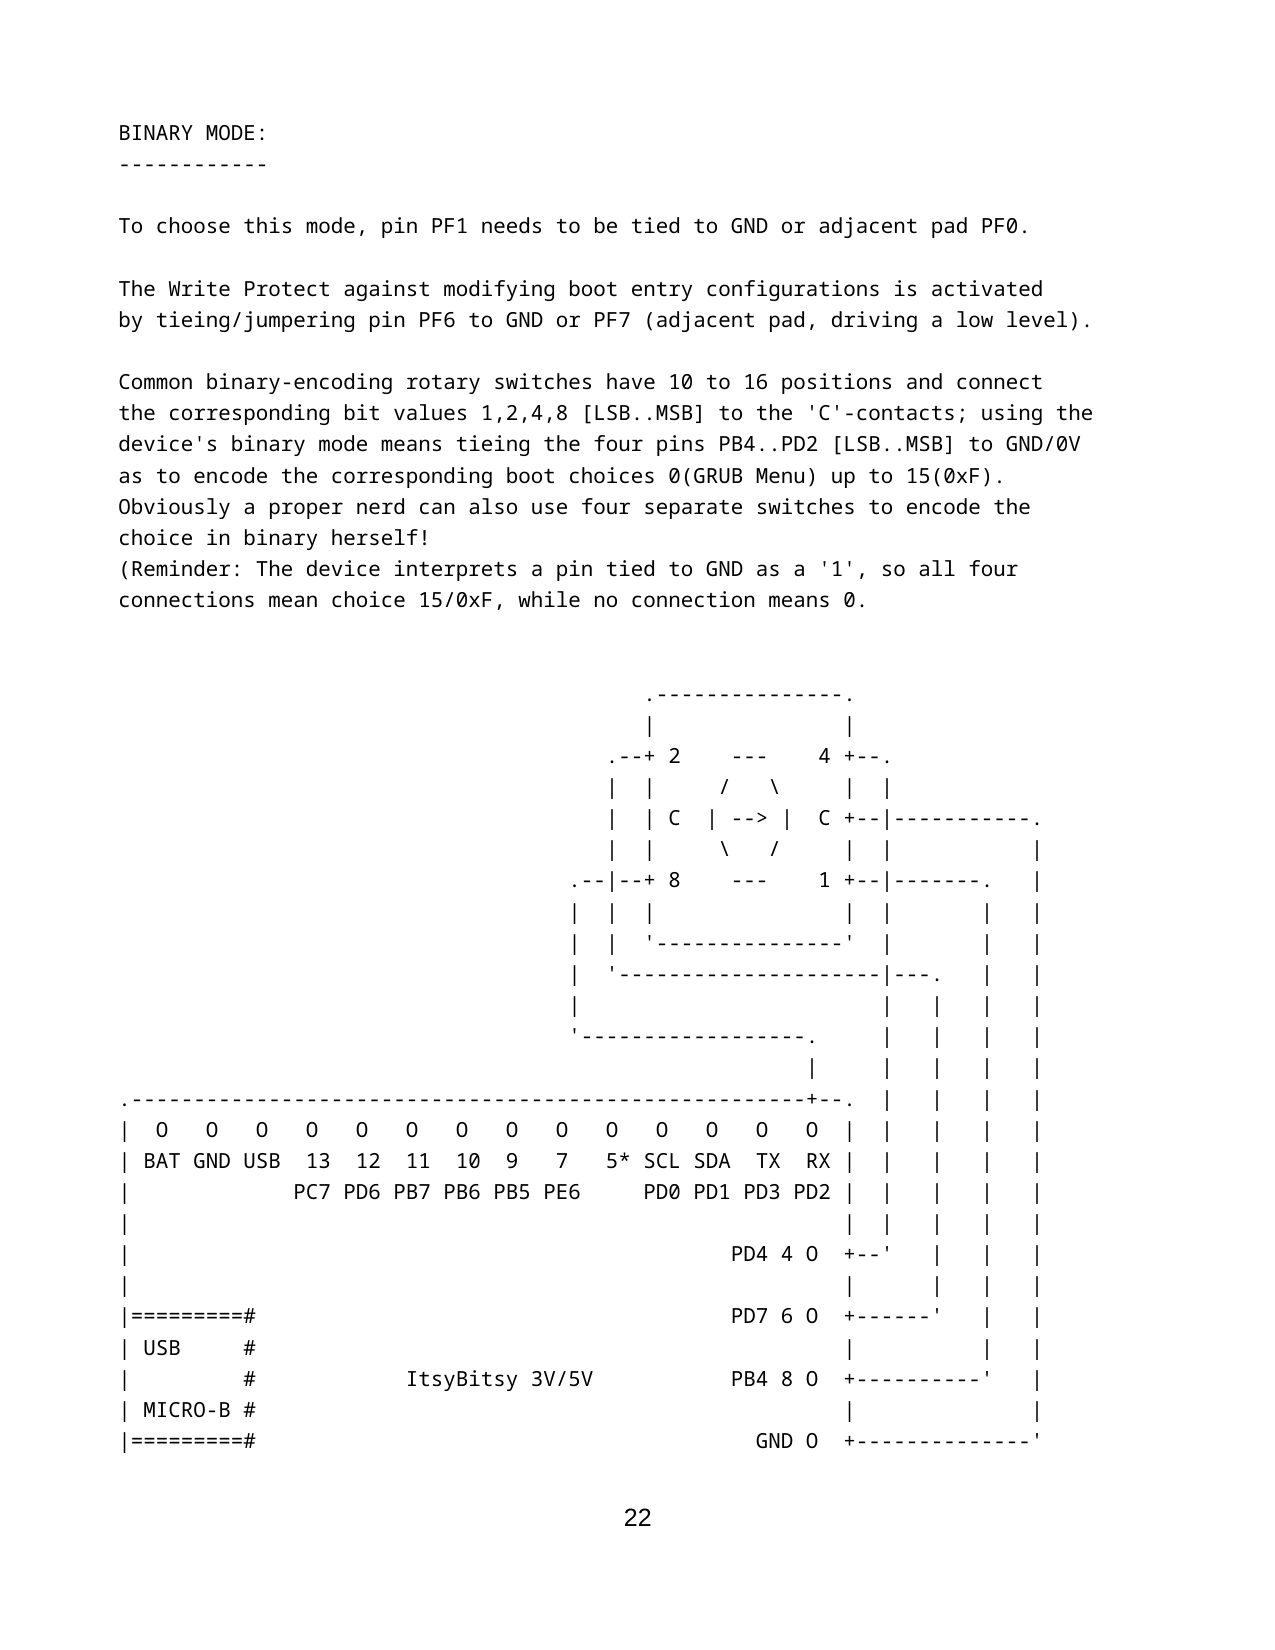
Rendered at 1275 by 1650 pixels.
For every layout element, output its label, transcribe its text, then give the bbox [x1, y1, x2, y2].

text | | [118, 710, 1157, 738]
text choice in binary herself! [118, 523, 1157, 551]
text | | \ / | | | [118, 834, 1157, 863]
text | | | | | | [118, 1208, 1157, 1237]
text | # ItsyBitsy 3V/5V PB4 8 O +----------' | [118, 1364, 1157, 1392]
text | | | | | [118, 1271, 1157, 1299]
text '------------------. | | | | [118, 1021, 1157, 1050]
text | MICRO-B # | | [118, 1395, 1157, 1423]
text To choose this mode, pin PF1 needs to be tied to GND or adjacent pad PF0. [118, 212, 1157, 240]
text .---------------. [118, 679, 1157, 707]
text | | | | | | | [118, 897, 1157, 925]
text | | | | | [118, 1052, 1157, 1081]
text (Reminder: The device interprets a pin tied to GND as a '1', so all four [118, 554, 1157, 583]
text as to encode the corresponding boot choices 0(GRUB Menu) up to 15(0xF). [118, 461, 1157, 489]
text |=========# PD7 6 O +------' | | [118, 1302, 1157, 1330]
text | | C | --> | C +--|-----------. [118, 803, 1157, 832]
text | O O O O O O O O O O O O O O | | | | | [118, 1115, 1157, 1143]
text The Write Protect against modifying boot entry configurations is activated [118, 274, 1157, 302]
text connections mean choice 15/0xF, while no connection means 0. [118, 585, 1157, 614]
text | USB # | | | [118, 1333, 1157, 1361]
text ------------ [118, 149, 1157, 178]
text .--+ 2 --- 4 +--. [118, 741, 1157, 769]
text | | '---------------' | | | [118, 928, 1157, 956]
text | BAT GND USB 13 12 11 10 9 7 5* SCL SDA TX RX | | | | | [118, 1146, 1157, 1174]
text |=========# GND O +--------------' [118, 1426, 1157, 1455]
text | PD4 4 O +--' | | | [118, 1239, 1157, 1268]
text Obviously a proper nerd can also use four separate switches to encode the [118, 492, 1157, 520]
text the corresponding bit values 1,2,4,8 [LSB..MSB] to the 'C'-contacts; using the [118, 398, 1157, 427]
text .------------------------------------------------------+--. | | | | [118, 1084, 1157, 1112]
text | PC7 PD6 PB7 PB6 PB5 PE6 PD0 PD1 PD3 PD2 | | | | | [118, 1177, 1157, 1206]
text device's binary mode means tieing the four pins PB4..PD2 [LSB..MSB] to GND/0V [118, 429, 1157, 458]
text | | | | | [118, 990, 1157, 1019]
text .--|--+ 8 --- 1 +--|-------. | [118, 866, 1157, 894]
text Common binary-encoding rotary switches have 10 to 16 positions and connect [118, 367, 1157, 396]
text BINARY MODE: [118, 118, 1157, 147]
text | | / \ | | [118, 772, 1157, 801]
text | '---------------------|---. | | [118, 959, 1157, 987]
text by tieing/jumpering pin PF6 to GND or PF7 (adjacent pad, driving a low level). [118, 305, 1157, 333]
